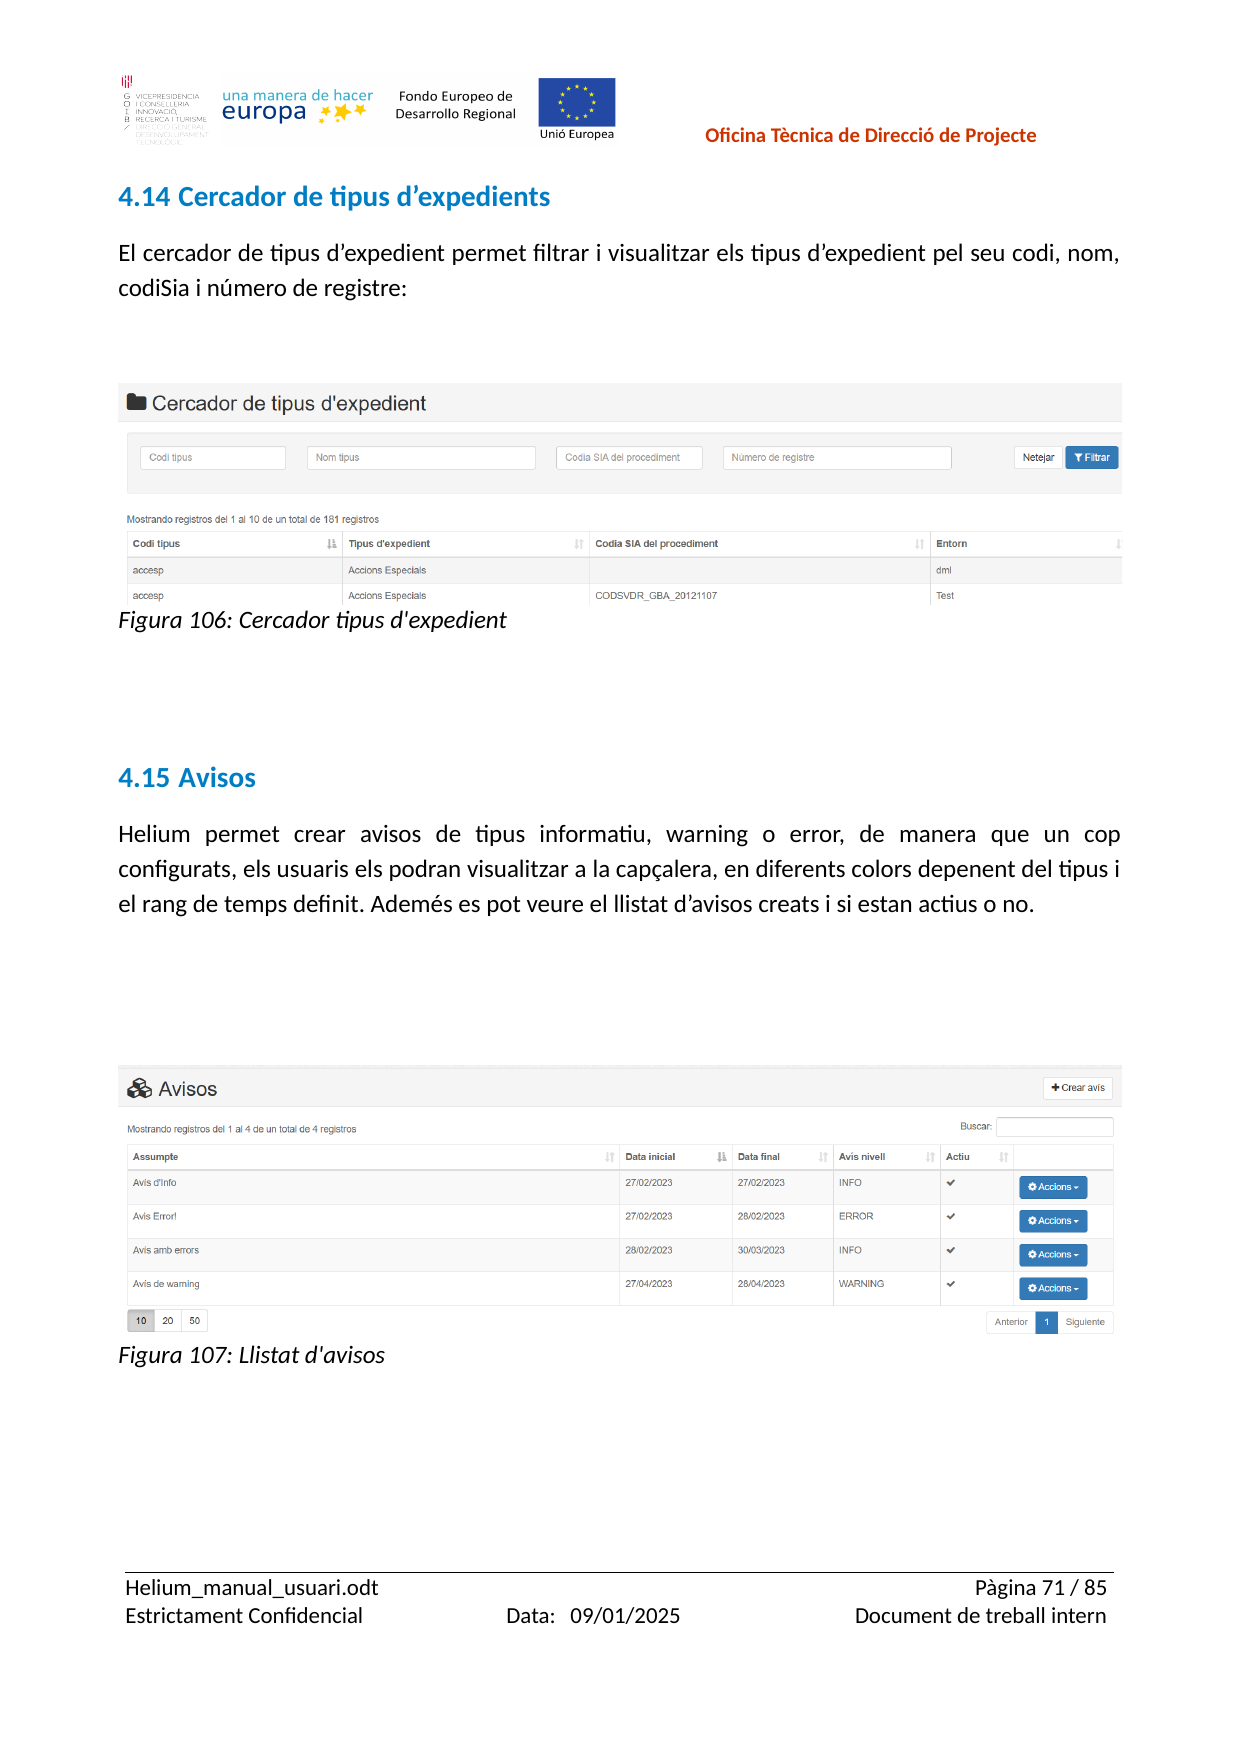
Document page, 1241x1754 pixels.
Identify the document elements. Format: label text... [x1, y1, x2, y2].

picture [219, 73, 621, 147]
text Figura 107: Llistat d'avisos [118, 1340, 1122, 1370]
subtitle Cercador de tipus d’expedients [118, 178, 1122, 213]
text El cercador de tipus d’expedient permet filtrar i visualitzar els tipus d’expedient pel seu codi, nom, codiSia i número de registre: [118, 237, 1122, 302]
subtitle Avisos [118, 759, 1122, 795]
text Figura 106: Cercador tipus d'expedient [118, 605, 1122, 635]
picture [118, 1065, 1123, 1340]
text Helium permet crear avisos de tipus informatiu, warning o error, de manera que un cop configurats, els usuaris els podran visualitzar a la capçalera, en diferents colors depenent del tipus i el rang de temps definit. Ademés es pot veure el llistat d’avisos creats i si estan actius o no. [118, 819, 1122, 919]
picture [118, 383, 1123, 605]
picture [118, 73, 213, 147]
